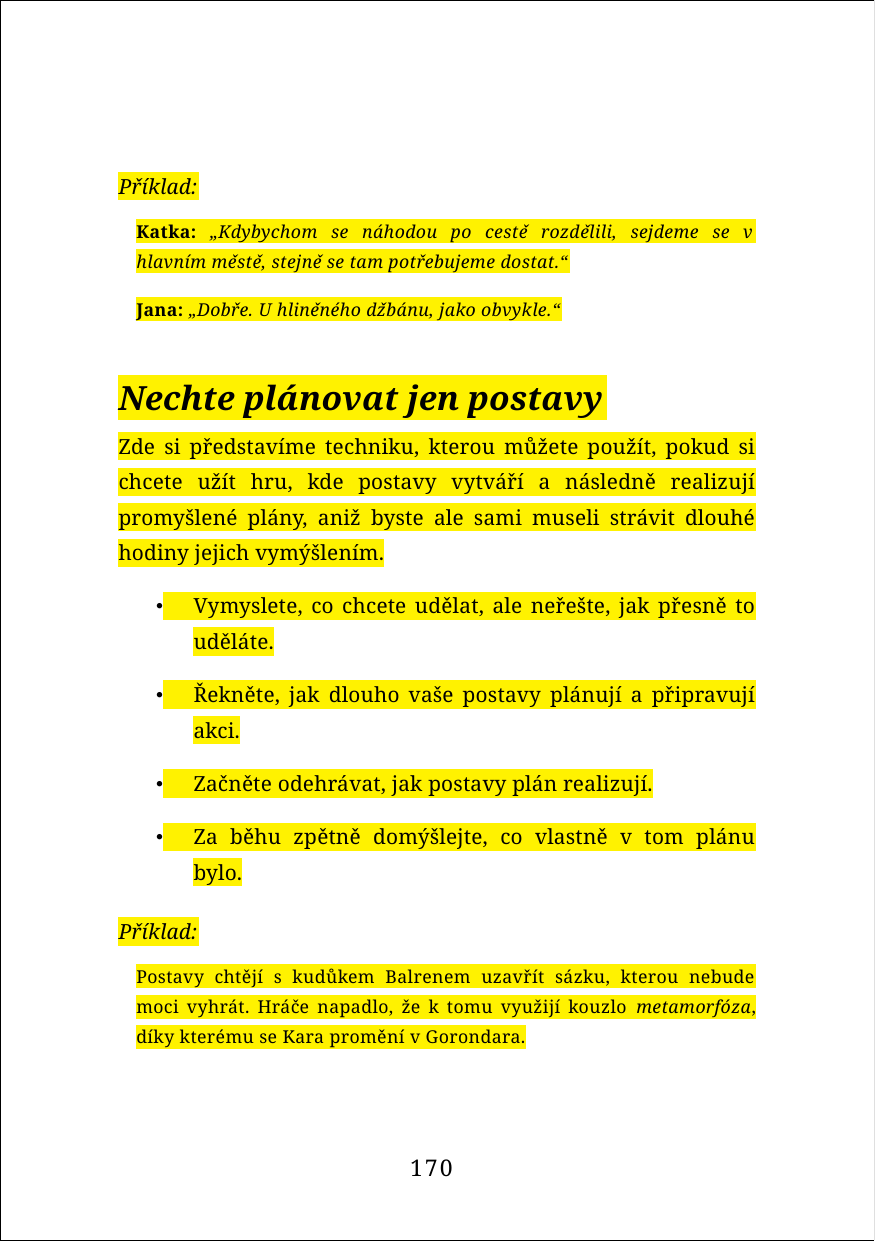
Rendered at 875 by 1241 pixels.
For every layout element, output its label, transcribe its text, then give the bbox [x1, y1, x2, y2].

list Vymyslete, co chcete udělat, ale neřešte, jak přesně to uděláte. [156, 592, 756, 656]
list Začněte odehrávat, jak postavy plán realizují. [156, 769, 756, 798]
text Postavy chtějí s kudůkem Balrenem uzavřít sázku, kterou nebude moci vyhrát. Hráče napadlo, že k tomu využijí kouzlo metamorfóza, díky kterému se Kara promění v Gorondara. [136, 964, 756, 1049]
text Příklad: [118, 172, 756, 200]
text Zde si představíme techniku, kterou můžete použít, pokud si chcete užít hru, kde postavy vytváří a následně realizují promyšlené plány, aniž byste ale sami museli strávit dlouhé hodiny jejich vymýšlením. [118, 432, 756, 567]
list Řekněte, jak dlouho vaše postavy plánují a připravují akci. [156, 680, 756, 744]
subtitle Nechte plánovat jen postavy [118, 375, 756, 420]
text Příklad: [118, 917, 756, 946]
list Za běhu zpětně domýšlejte, co vlastně v tom plánu bylo. [156, 822, 756, 886]
text Jana: „Dobře. U hliněného džbánu, jako obvykle.“ [136, 297, 756, 321]
text Katka: „Kdybychom se náhodou po cestě rozdělili, sejdeme se v hlavním městě, stejně se tam potřebujeme dostat.“ [136, 219, 756, 273]
